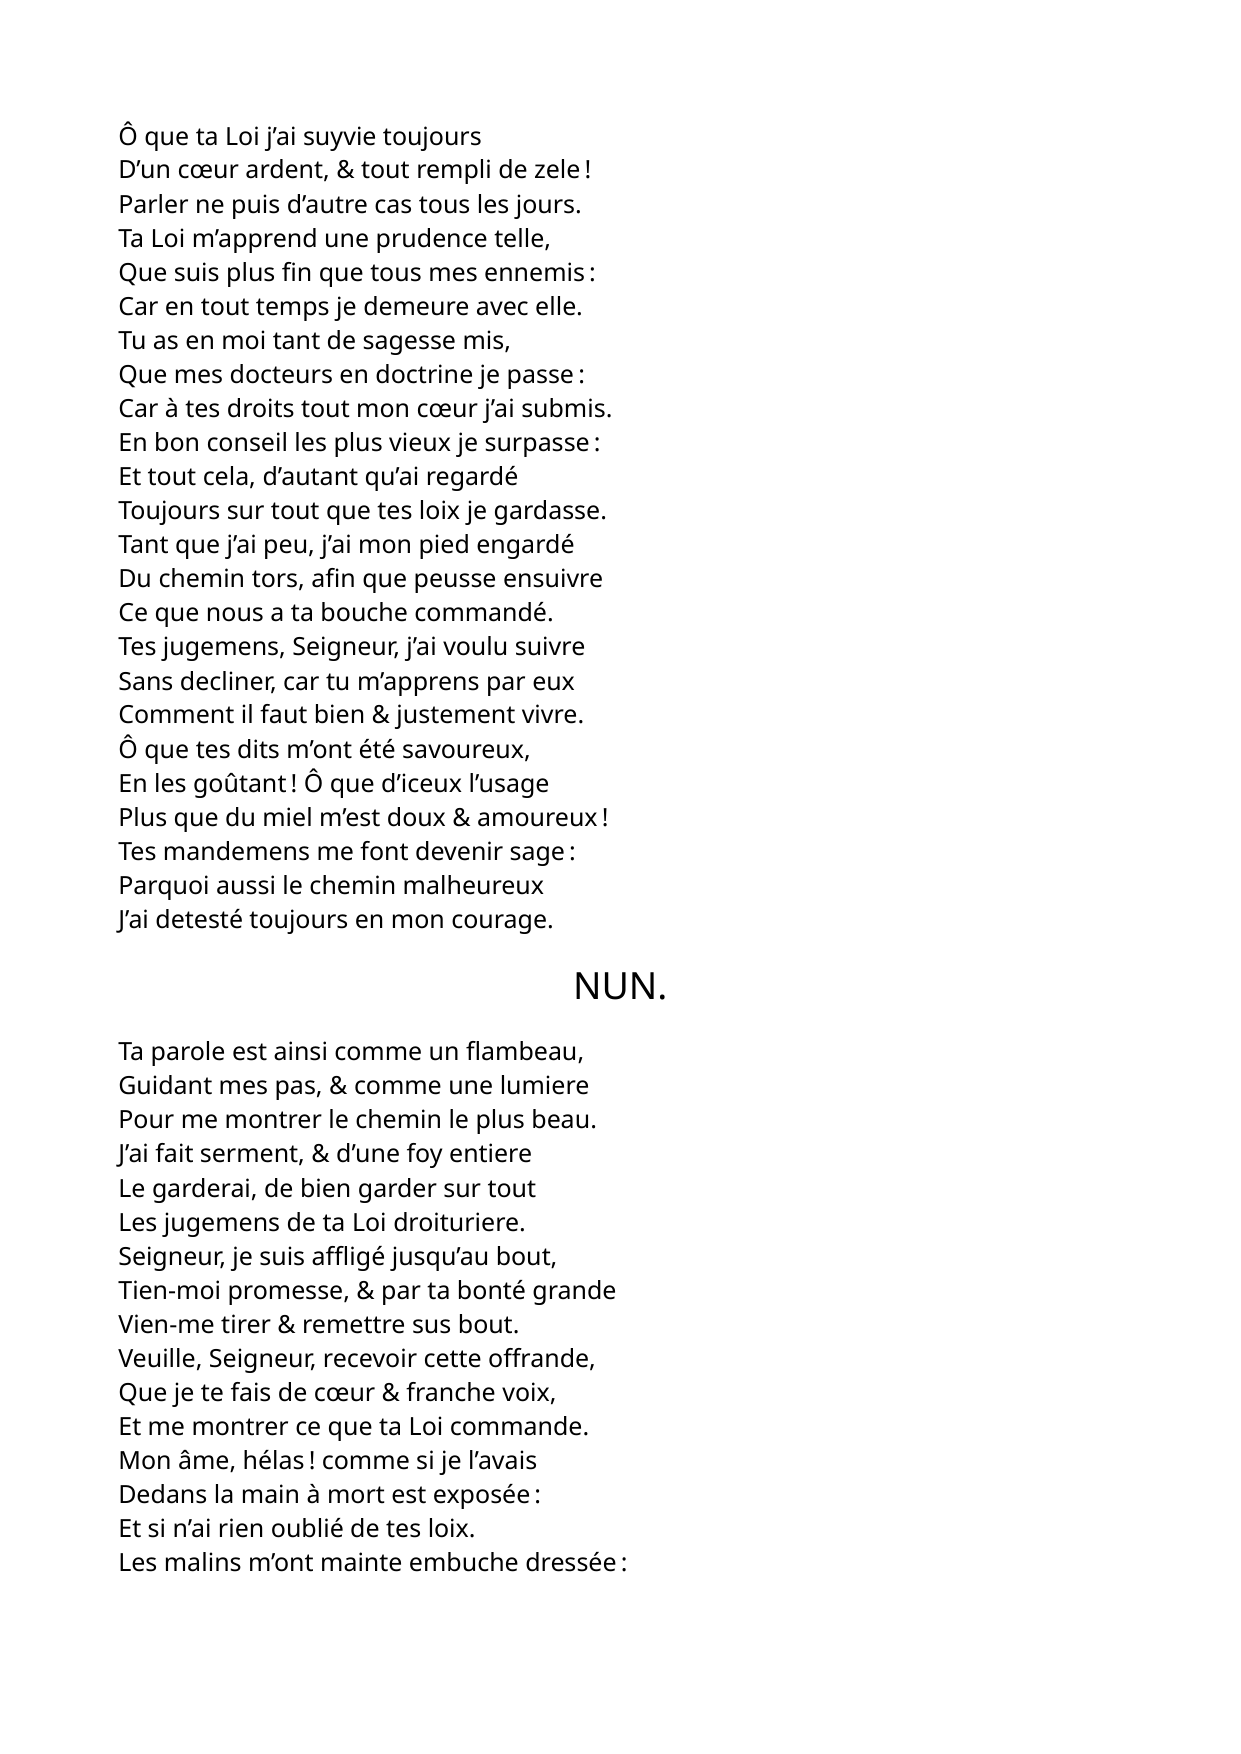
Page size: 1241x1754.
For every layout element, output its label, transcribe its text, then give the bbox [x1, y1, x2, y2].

text Ô que tes dits m’ont été savoureux, [118, 731, 1122, 765]
text Car en tout temps je demeure avec elle. [118, 288, 1122, 322]
text Dedans la main à mort est exposée : [118, 1477, 1122, 1511]
text Parquoi aussi le chemin malheureux [118, 867, 1122, 902]
text Que mes docteurs en doctrine je passe : [118, 357, 1122, 391]
text Sans decliner, car tu m’apprens par eux [118, 663, 1122, 697]
text En bon conseil les plus vieux je surpasse : [118, 425, 1122, 459]
text Car à tes droits tout mon cœur j’ai submis. [118, 391, 1122, 425]
text En les goûtant ! Ô que d’iceux l’usage [118, 765, 1122, 799]
text Ta parole est ainsi comme un flambeau, [118, 1034, 1122, 1068]
text J’ai detesté toujours en mon courage. [118, 902, 1122, 936]
text Le garderai, de bien garder sur tout [118, 1170, 1122, 1204]
text Parler ne puis d’autre cas tous les jours. [118, 186, 1122, 220]
text Les malins m’ont mainte embuche dressée : [118, 1545, 1122, 1579]
text Et me montrer ce que ta Loi commande. [118, 1409, 1122, 1443]
text Comment il faut bien & justement vivre. [118, 697, 1122, 731]
text Du chemin tors, afin que peusse ensuivre [118, 561, 1122, 595]
text J’ai fait serment, & d’une foy entiere [118, 1136, 1122, 1170]
text Ta Loi m’apprend une prudence telle, [118, 220, 1122, 254]
text Seigneur, je suis affligé jusqu’au bout, [118, 1238, 1122, 1272]
text D’un cœur ardent, & tout rempli de zele ! [118, 152, 1122, 186]
text Tu as en moi tant de sagesse mis, [118, 322, 1122, 357]
text Et tout cela, d’autant qu’ai regardé [118, 459, 1122, 493]
text Veuille, Seigneur, recevoir cette offrande, [118, 1341, 1122, 1374]
text Que je te fais de cœur & franche voix, [118, 1374, 1122, 1409]
text NUN. [118, 959, 1122, 1010]
text Tien-moi promesse, & par ta bonté grande [118, 1272, 1122, 1306]
text Que suis plus fin que tous mes ennemis : [118, 254, 1122, 288]
text Mon âme, hélas ! comme si je l’avais [118, 1443, 1122, 1477]
text Ô que ta Loi j’ai suyvie toujours [118, 118, 1122, 152]
text Tes jugemens, Seigneur, j’ai voulu suivre [118, 629, 1122, 663]
text Plus que du miel m’est doux & amoureux ! [118, 799, 1122, 833]
text Toujours sur tout que tes loix je gardasse. [118, 493, 1122, 527]
text Ce que nous a ta bouche commandé. [118, 595, 1122, 629]
text Et si n’ai rien oublié de tes loix. [118, 1511, 1122, 1545]
text Guidant mes pas, & comme une lumiere [118, 1068, 1122, 1102]
text Tant que j’ai peu, j’ai mon pied engardé [118, 527, 1122, 561]
text Les jugemens de ta Loi droituriere. [118, 1204, 1122, 1238]
text Vien-me tirer & remettre sus bout. [118, 1306, 1122, 1341]
text Pour me montrer le chemin le plus beau. [118, 1102, 1122, 1136]
text Tes mandemens me font devenir sage : [118, 833, 1122, 867]
